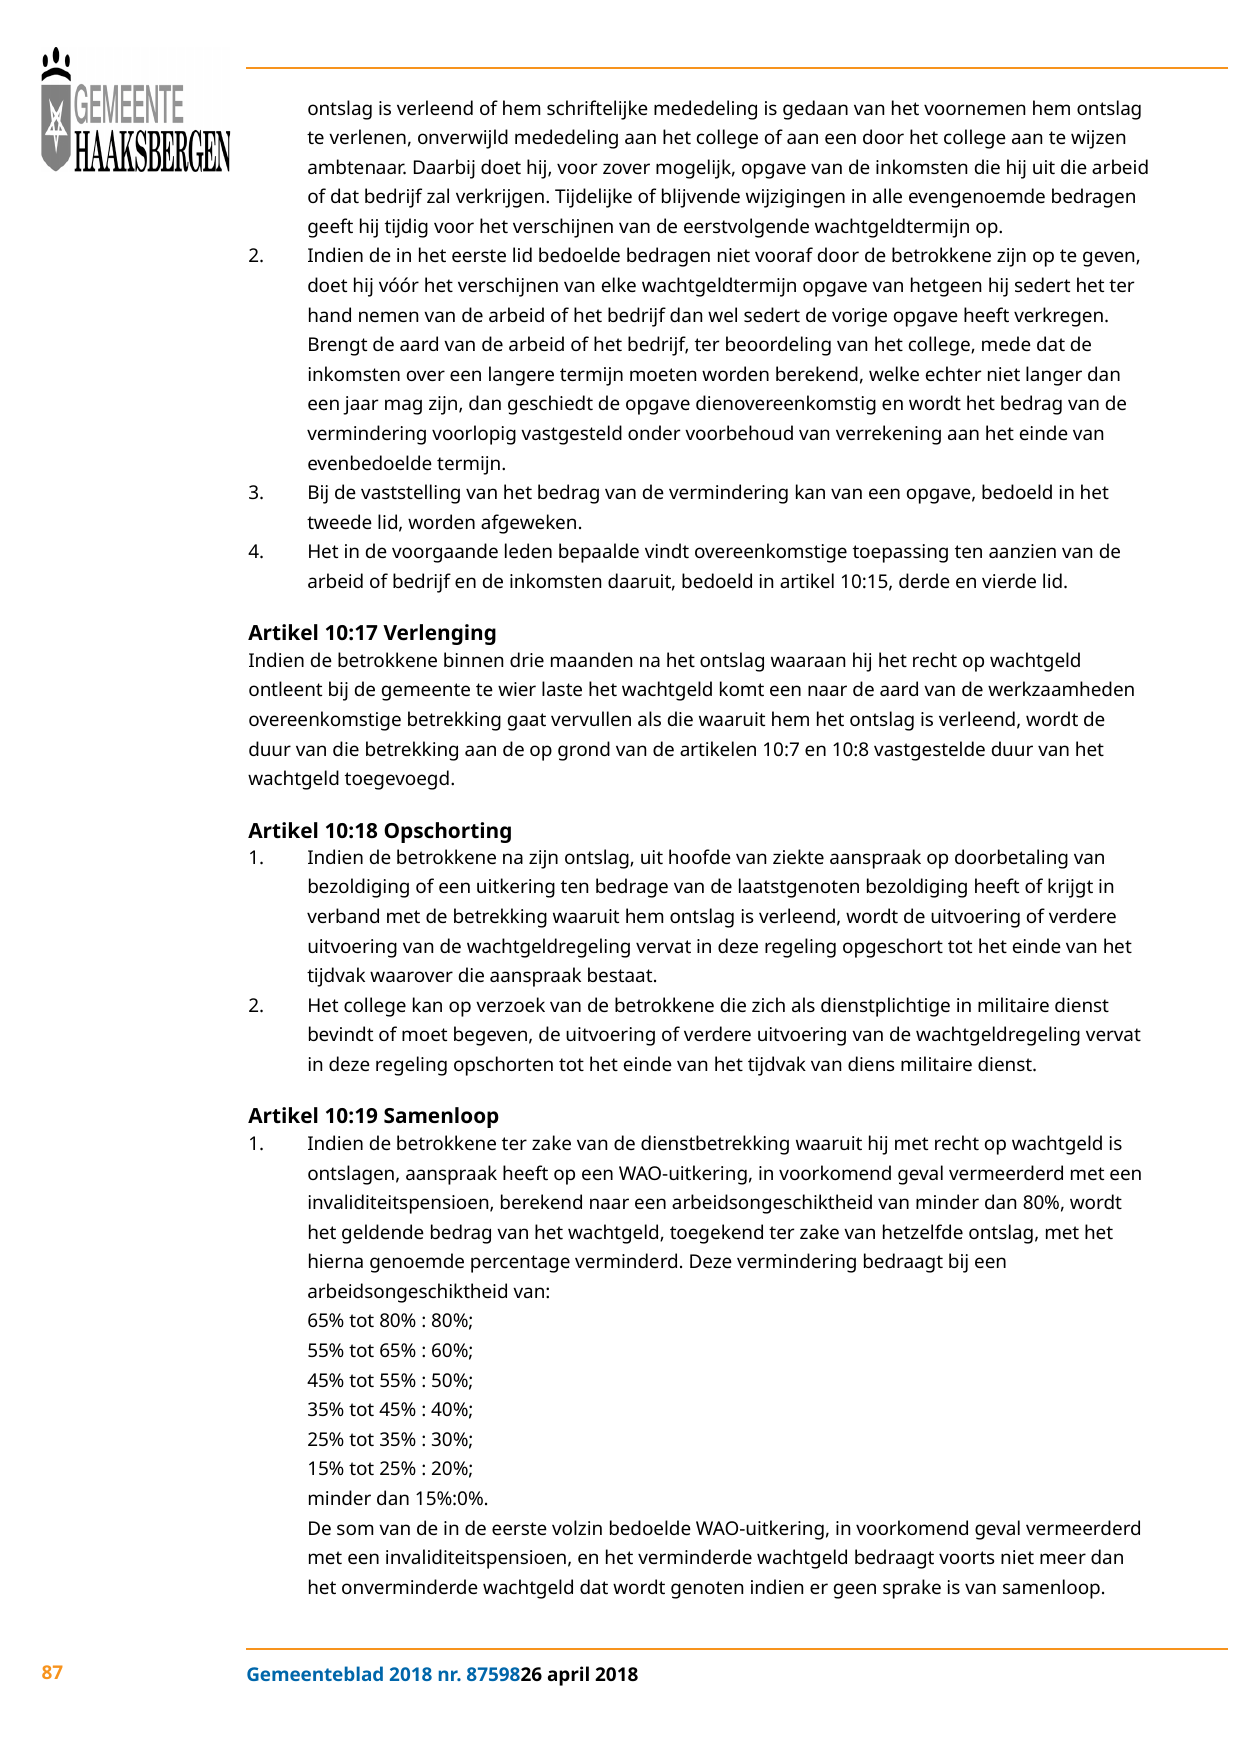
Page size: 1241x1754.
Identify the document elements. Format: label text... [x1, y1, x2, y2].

list 45% tot 55% : 50%; [248, 1367, 1152, 1392]
list 25% tot 35% : 30%; [248, 1426, 1152, 1452]
text Artikel 10:19 Samenloop [248, 1102, 1152, 1130]
list 65% tot 80% : 80%; [248, 1308, 1152, 1333]
list Indien de betrokkene na zijn ontslag, uit hoofde van ziekte aanspraak op doorbetaling van bezoldiging of een uitkering ten bedrage van de laatstgenoten bezoldiging heeft of krijgt in verband met de betrekking waaruit hem ontslag is verleend, wordt de uitvoering of verdere uitvoering van de wachtgeldregeling vervat in deze regeling opgeschort tot het einde van het tijdvak waarover die aanspraak bestaat. [248, 844, 1152, 988]
list ontslag is verleend of hem schriftelijke mededeling is gedaan van het voornemen hem ontslag te verlenen, onverwijld mededeling aan het college of aan een door het college aan te wijzen ambtenaar. Daarbij doet hij, voor zover mogelijk, opgave van de inkomsten die hij uit die arbeid of dat bedrijf zal verkrijgen. Tijdelijke of blijvende wijzigingen in alle evengenoemde bedragen geeft hij tijdig voor het verschijnen van de eerstvolgende wachtgeldtermijn op. [248, 95, 1152, 239]
picture [41, 47, 231, 172]
text Indien de betrokkene binnen drie maanden na het ontslag waaraan hij het recht op wachtgeld ontleent bij de gemeente te wier laste het wachtgeld komt een naar de aard van de werkzaamheden overeenkomstige betrekking gaat vervullen als die waaruit hem het ontslag is verleend, wordt de duur van die betrekking aan de op grond van de artikelen 10:7 en 10:8 vastgestelde duur van het wachtgeld toegevoegd. [248, 647, 1152, 791]
list 35% tot 45% : 40%; [248, 1396, 1152, 1422]
list 55% tot 65% : 60%; [248, 1337, 1152, 1363]
list Het in de voorgaande leden bepaalde vindt overeenkomstige toepassing ten aanzien van de arbeid of bedrijf en de inkomsten daaruit, bedoeld in artikel 10:15, derde en vierde lid. [248, 538, 1152, 594]
list Het college kan op verzoek van de betrokkene die zich als dienstplichtige in militaire dienst bevindt of moet begeven, de uitvoering of verdere uitvoering van de wachtgeldregeling vervat in deze regeling opschorten tot het einde van het tijdvak van diens militaire dienst. [248, 992, 1152, 1077]
list De som van de in de eerste volzin bedoelde WAO-uitkering, in voorkomend geval vermeerderd met een invaliditeitspensioen, en het verminderde wachtgeld bedraagt voorts niet meer dan het onverminderde wachtgeld dat wordt genoten indien er geen sprake is van samenloop. [248, 1515, 1152, 1599]
list minder dan 15%:0%. [248, 1485, 1152, 1511]
list Indien de in het eerste lid bedoelde bedragen niet vooraf door de betrokkene zijn op te geven, doet hij vóór het verschijnen van elke wachtgeldtermijn opgave van hetgeen hij sedert het ter hand nemen van de arbeid of het bedrijf dan wel sedert de vorige opgave heeft verkregen. Brengt de aard van de arbeid of het bedrijf, ter beoordeling van het college, mede dat de inkomsten over een langere termijn moeten worden berekend, welke echter niet langer dan een jaar mag zijn, dan geschiedt de opgave dienovereenkomstig en wordt het bedrag van de vermindering voorlopig vastgesteld onder voorbehoud van verrekening aan het einde van evenbedoelde termijn. [248, 243, 1152, 476]
text Artikel 10:17 Verlenging [248, 618, 1152, 647]
list Indien de betrokkene ter zake van de dienstbetrekking waaruit hij met recht op wachtgeld is ontslagen, aanspraak heeft op een WAO-uitkering, in voorkomend geval vermeerderd met een invaliditeitspensioen, berekend naar een arbeidsongeschiktheid van minder dan 80%, wordt het geldende bedrag van het wachtgeld, toegekend ter zake van hetzelfde ontslag, met het hierna genoemde percentage verminderd. Deze vermindering bedraagt bij een arbeidsongeschiktheid van: [248, 1130, 1152, 1304]
text Artikel 10:18 Opschorting [248, 816, 1152, 844]
list Bij de vaststelling van het bedrag van de vermindering kan van een opgave, bedoeld in het tweede lid, worden afgeweken. [248, 479, 1152, 535]
list 15% tot 25% : 20%; [248, 1456, 1152, 1481]
